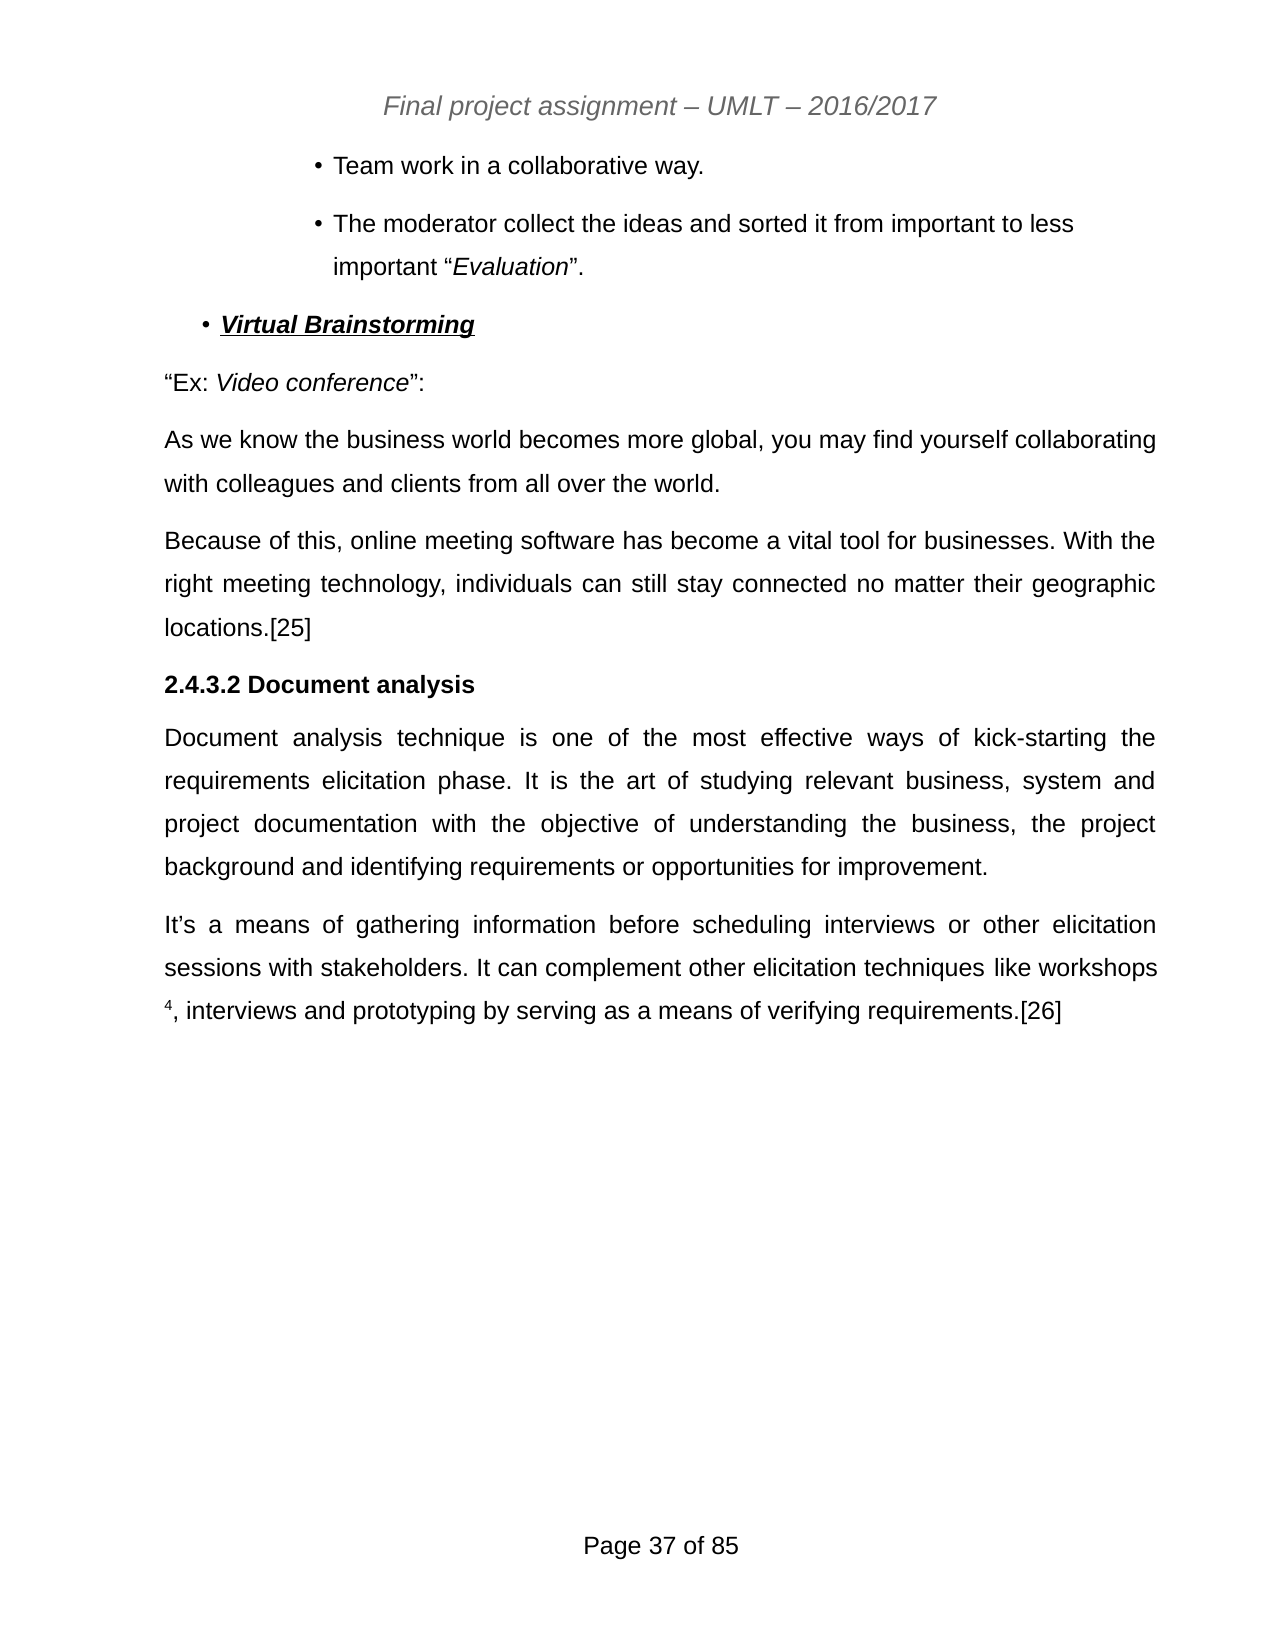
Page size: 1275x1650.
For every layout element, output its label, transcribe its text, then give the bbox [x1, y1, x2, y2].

list Virtual Brainstorming [202, 310, 1158, 339]
list Document analysis technique is one of the most effective ways of kick-starting the requirements elicitation phase. It is the art of studying relevant business, system and project documentation with the objective of understanding the business, the project background and identifying requirements or opportunities for improvement. [164, 723, 1158, 881]
text It’s a means of gathering information before scheduling interviews or other elicitation sessions with stakeholders. It can complement other elicitation techniques like workshops 4, interviews and prototyping by serving as a means of verifying requirements.[26] [164, 910, 1158, 1025]
list “Ex: Video conference”: [164, 368, 1158, 397]
list Team work in a collaborative way. [314, 151, 1158, 180]
subtitle 2.4.3.2 Document analysis [164, 670, 1158, 699]
list As we know the business world becomes more global, you may find yourself collaborating with colleagues and clients from all over the world. [164, 426, 1158, 497]
list The moderator collect the ideas and sorted it from important to less important “Evaluation”. [314, 209, 1158, 281]
text Because of this, online meeting software has become a vital tool for businesses. With the right meeting technology, individuals can still stay connected no matter their geographic locations.[25] [164, 526, 1158, 641]
